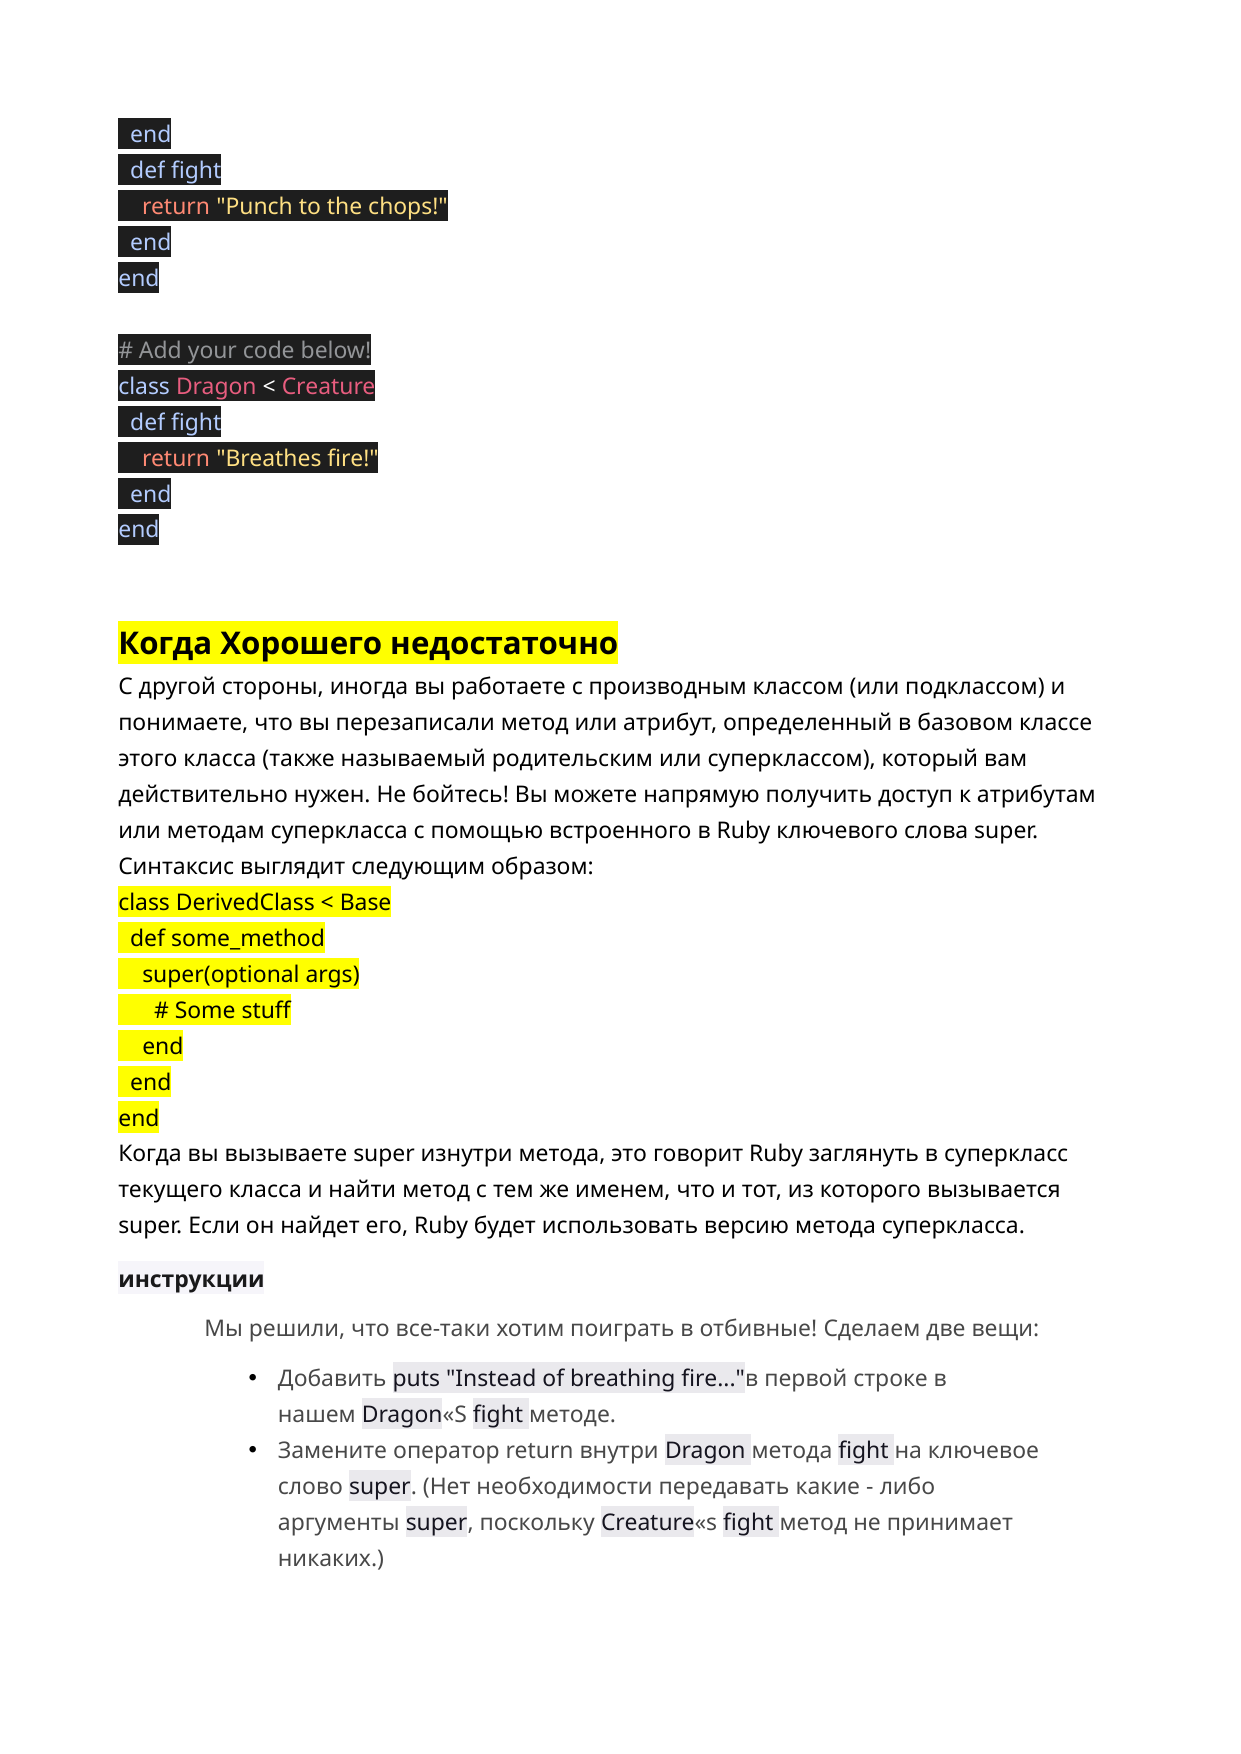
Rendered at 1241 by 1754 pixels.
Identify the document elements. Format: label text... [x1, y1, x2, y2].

text return "Breathes fire!" [118, 442, 1122, 473]
text end [118, 118, 1122, 149]
text def fight [118, 154, 1122, 185]
text end [118, 477, 1122, 509]
text class Dragon < Creature [118, 370, 1122, 401]
text Когда вы вызываете super изнутри метода, это говорит Ruby заглянуть в суперкласс текущего класса и найти метод с тем же именем, что и тот, из которого вызывается super. Если он найдет его, Ruby будет использовать версию метода суперкласса. [118, 1137, 1122, 1241]
text def some_method [118, 922, 1122, 953]
text # Some stuff [118, 994, 1122, 1025]
subtitle инструкции [118, 1260, 1122, 1294]
text end [118, 1066, 1122, 1097]
text Синтаксис выглядит следующим образом: [118, 850, 1122, 881]
text super(optional args) [118, 958, 1122, 989]
text end [118, 513, 1122, 545]
list Замените оператор return внутри Dragon метода fight на ключевое слово super. (Нет необходимости передавать какие - либо аргументы super, поскольку Creature«s fight метод не принимает никаких.) [248, 1434, 1122, 1573]
text end [118, 1101, 1122, 1133]
text end [118, 1029, 1122, 1061]
text С другой стороны, иногда вы работаете с производным классом (или подклассом) и понимаете, что вы перезаписали метод или атрибут, определенный в базовом классе этого класса (также называемый родительским или суперклассом), который вам действительно нужен. Не бойтесь! Вы можете напрямую получить доступ к атрибутам или методам суперкласса с помощью встроенного в Ruby ключевого слова super. [118, 670, 1122, 845]
text return "Punch to the chops!" [118, 190, 1122, 221]
list Добавить puts "Instead of breathing fire..."в первой строке в нашем Dragon«S fight методе. [248, 1362, 1122, 1429]
text end [118, 226, 1122, 257]
text Мы решили, что все-таки хотим поиграть в отбивные! Сделаем две вещи: [204, 1312, 1122, 1343]
text Когда Хорошего недостаточно [118, 621, 1122, 664]
text # Add your code below! [118, 334, 1122, 365]
text def fight [118, 406, 1122, 437]
text class DerivedClass < Base [118, 886, 1122, 917]
text end [118, 262, 1122, 293]
